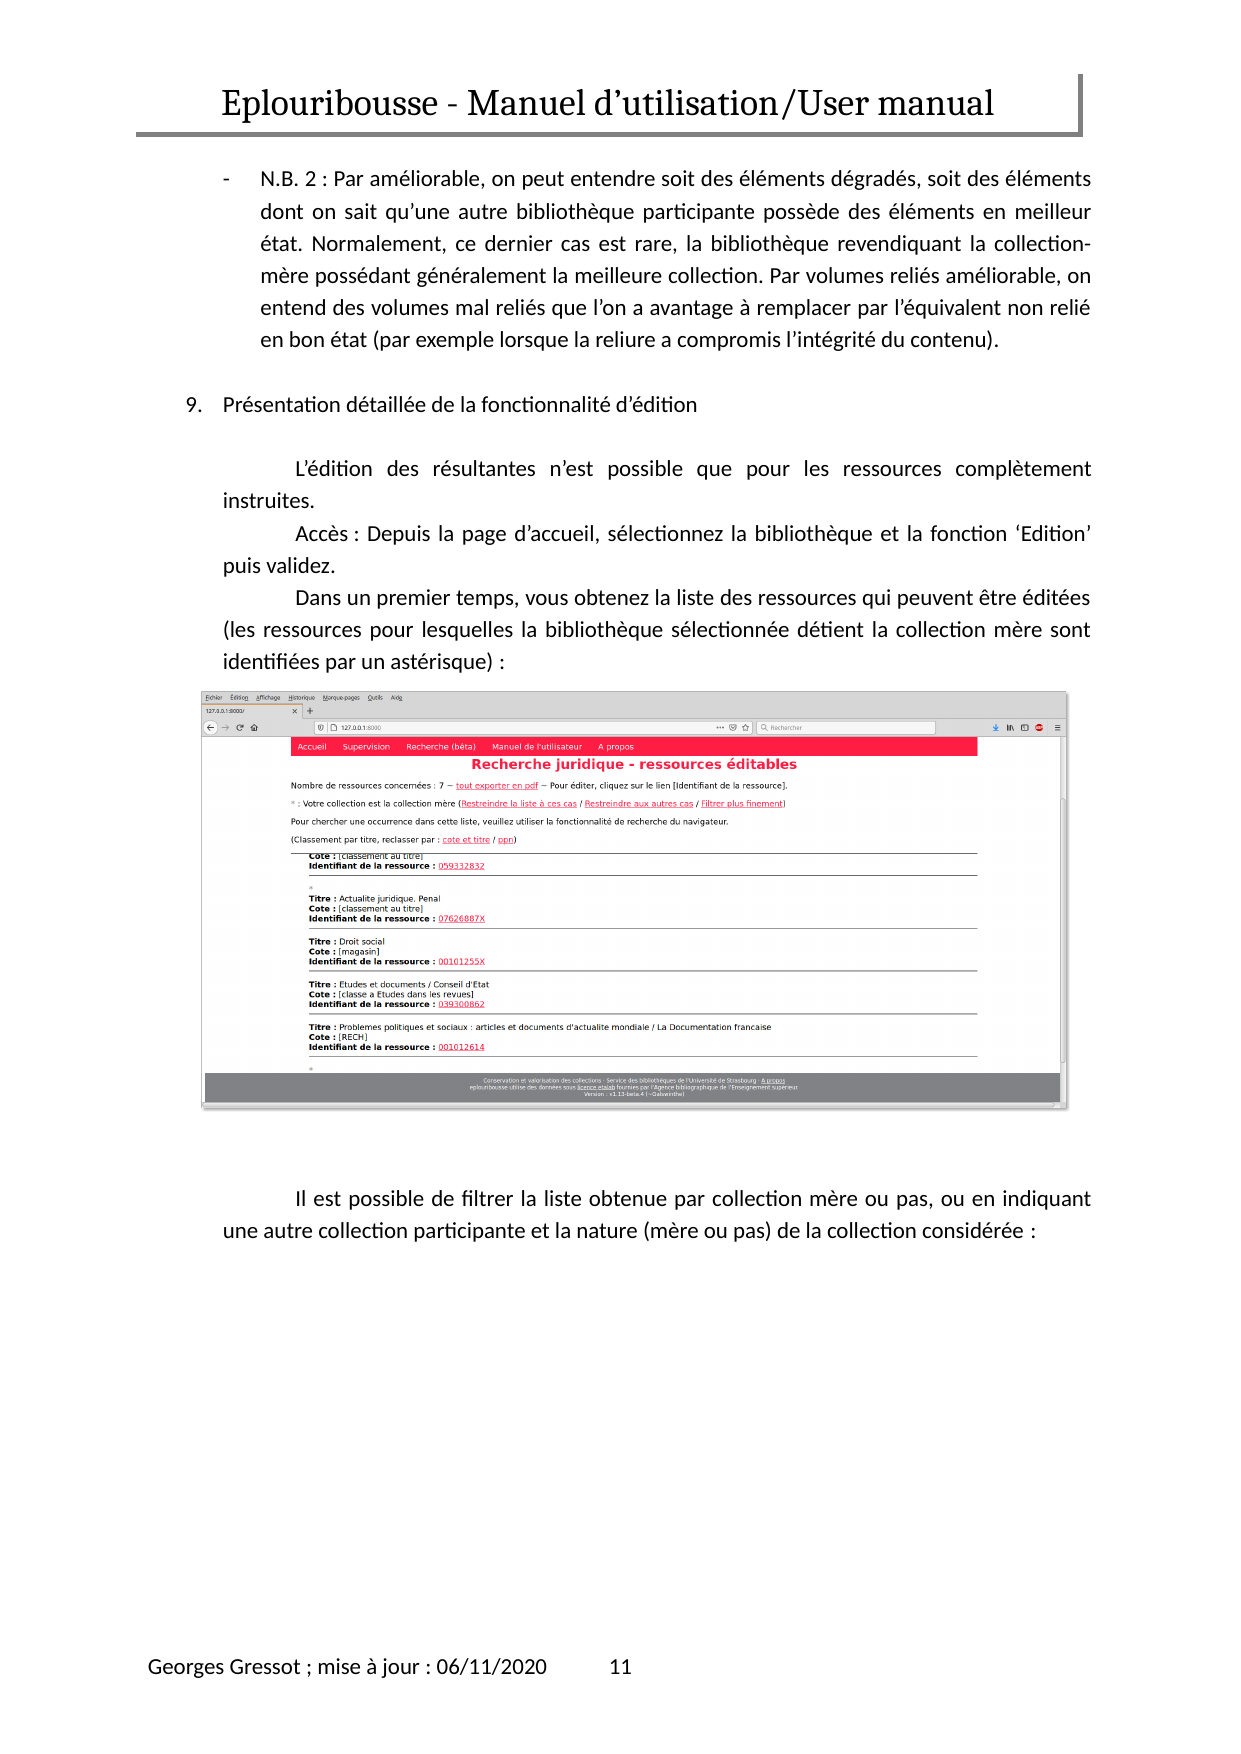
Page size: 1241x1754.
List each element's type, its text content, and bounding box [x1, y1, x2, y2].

list Présentation détaillée de la fonctionnalité d’édition [185, 390, 1093, 418]
picture [199, 689, 1070, 1112]
list Accès : Depuis la page d’accueil, sélectionnez la bibliothèque et la fonction ‘Edition’ puis validez. [223, 519, 1093, 579]
list L’édition des résultantes n’est possible que pour les ressources complètement instruites. [223, 454, 1093, 514]
list Il est possible de filtrer la liste obtenue par collection mère ou pas, ou en indiquant une autre collection participante et la nature (mère ou pas) de la collection considérée : [223, 1184, 1093, 1244]
list Dans un premier temps, vous obtenez la liste des ressources qui peuvent être éditées (les ressources pour lesquelles la bibliothèque sélectionnée détient la collection mère sont identifiées par un astérisque) : [223, 583, 1093, 675]
list N.B. 2 : Par améliorable, on peut entendre soit des éléments dégradés, soit des éléments dont on sait qu’une autre bibliothèque participante possède des éléments en meilleur état. Normalement, ce dernier cas est rare, la bibliothèque revendiquant la collection-mère possédant généralement la meilleure collection. Par volumes reliés améliorable, on entend des volumes mal reliés que l’on a avantage à remplacer par l’équivalent non relié en bon état (par exemple lorsque la reliure a compromis l’intégrité du contenu). [223, 164, 1093, 353]
